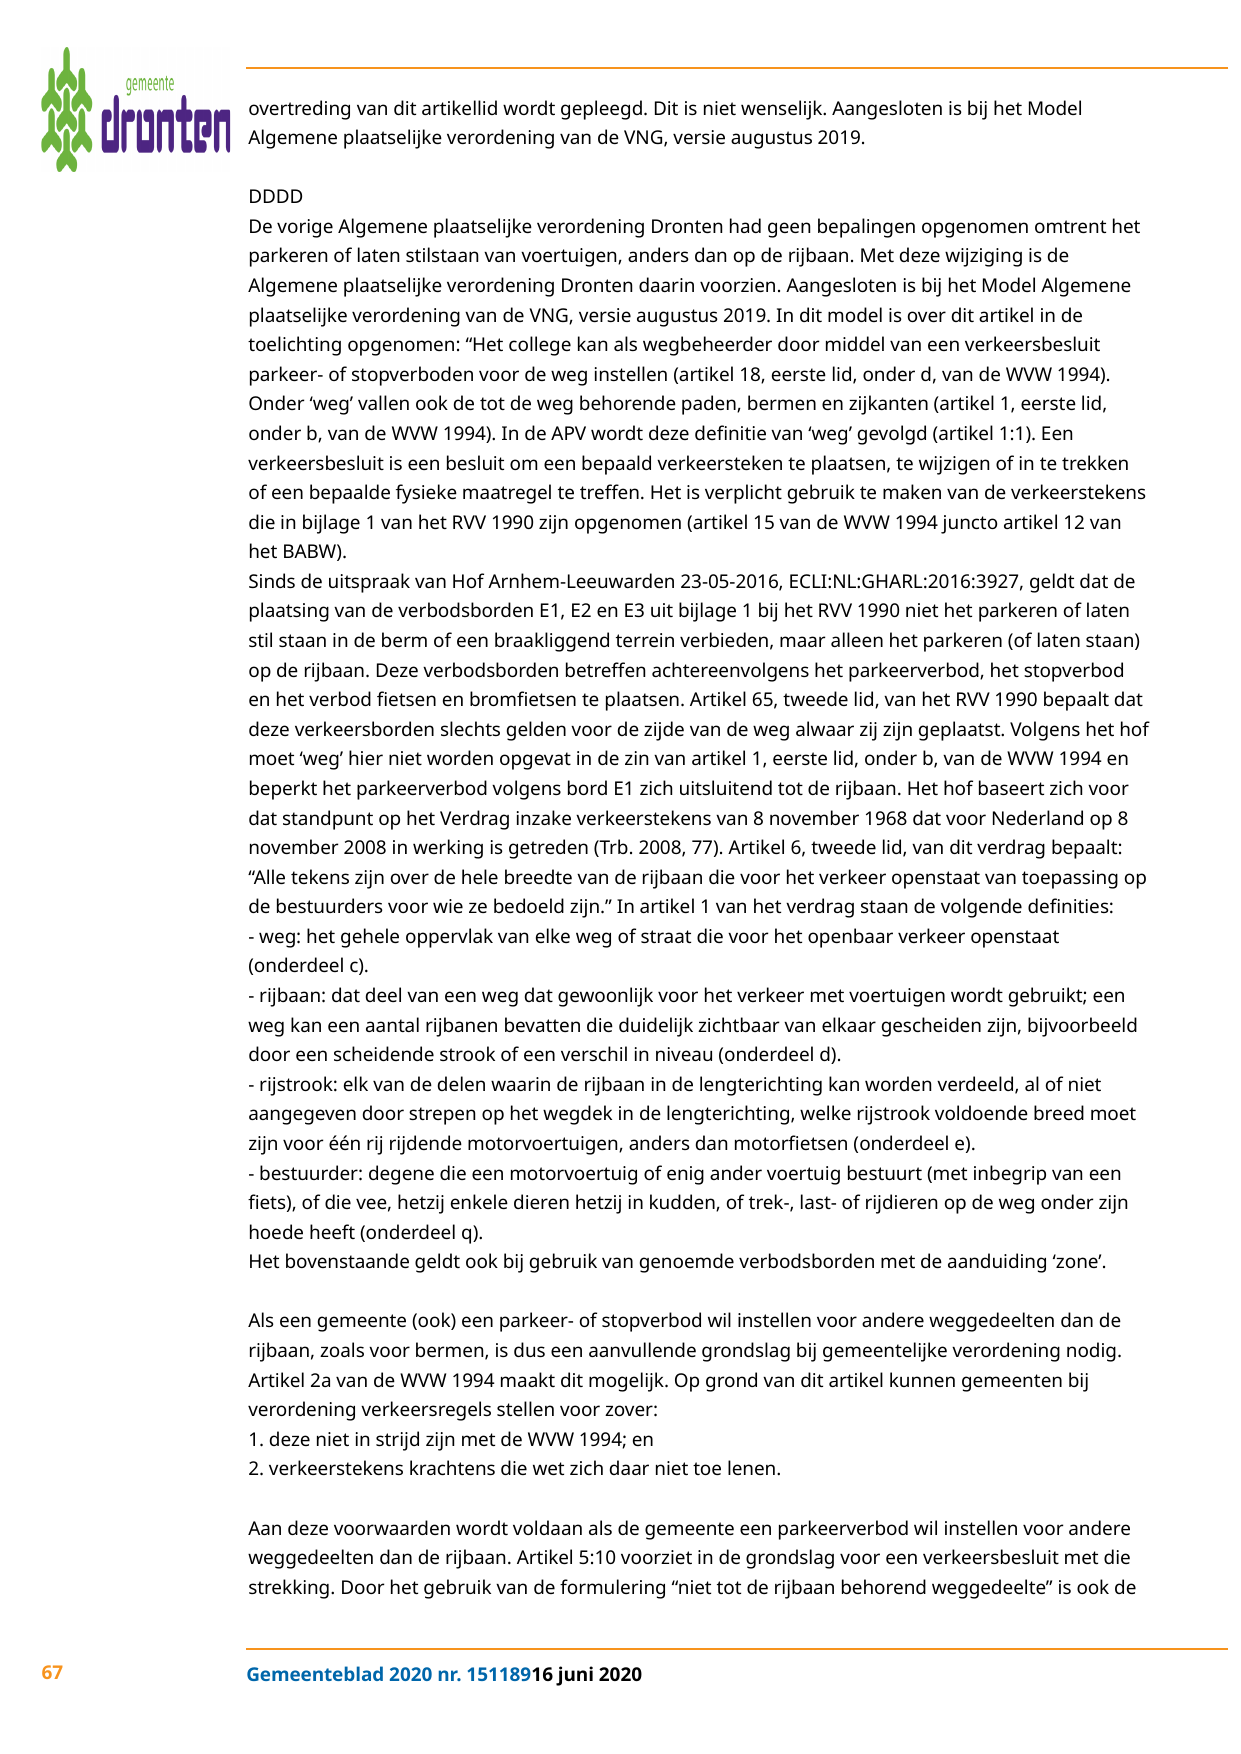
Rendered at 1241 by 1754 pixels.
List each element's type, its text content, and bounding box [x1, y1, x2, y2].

text Sinds de uitspraak van Hof Arnhem-Leeuwarden 23-05-2016, ECLI:NL:GHARL:2016:3927, geldt dat de plaatsing van de verbodsborden E1, E2 en E3 uit bijlage 1 bij het RVV 1990 niet het parkeren of laten stil staan in de berm of een braakliggend terrein verbieden, maar alleen het parkeren (of laten staan) op de rijbaan. Deze verbodsborden betreffen achtereenvolgens het parkeerverbod, het stopverbod en het verbod fietsen en bromfietsen te plaatsen. Artikel 65, tweede lid, van het RVV 1990 bepaalt dat deze verkeersborden slechts gelden voor de zijde van de weg alwaar zij zijn geplaatst. Volgens het hof moet ‘weg’ hier niet worden opgevat in de zin van artikel 1, eerste lid, onder b, van de WVW 1994 en beperkt het parkeerverbod volgens bord E1 zich uitsluitend tot de rijbaan. Het hof baseert zich voor dat standpunt op het Verdrag inzake verkeerstekens van 8 november 1968 dat voor Nederland op 8 november 2008 in werking is getreden (Trb. 2008, 77). Artikel 6, tweede lid, van dit verdrag bepaalt: “Alle tekens zijn over de hele breedte van de rijbaan die voor het verkeer openstaat van toepassing op de bestuurders voor wie ze bedoeld zijn.” In artikel 1 van het verdrag staan de volgende definities: [248, 568, 1152, 919]
text - rijstrook: elk van de delen waarin de rijbaan in de lengterichting kan worden verdeeld, al of niet aangegeven door strepen op het wegdek in de lengterichting, welke rijstrook voldoende breed moet zijn voor één rij rijdende motorvoertuigen, anders dan motorfietsen (onderdeel e). [248, 1071, 1152, 1156]
text Aan deze voorwaarden wordt voldaan als de gemeente een parkeerverbod wil instellen voor andere weggedeelten dan de rijbaan. Artikel 5:10 voorziet in de grondslag voor een verkeersbesluit met die strekking. Door het gebruik van de formulering “niet tot de rijbaan behorend weggedeelte” is ook de [248, 1515, 1152, 1600]
text Als een gemeente (ook) een parkeer- of stopverbod wil instellen voor andere weggedeelten dan de rijbaan, zoals voor bermen, is dus een aanvullende grondslag bij gemeentelijke verordening nodig. Artikel 2a van de WVW 1994 maakt dit mogelijk. Op grond van dit artikel kunnen gemeenten bij verordening verkeersregels stellen voor zover: [248, 1308, 1152, 1422]
text Het bovenstaande geldt ook bij gebruik van genoemde verbodsborden met de aanduiding ‘zone’. [248, 1248, 1152, 1274]
text - weg: het gehele oppervlak van elke weg of straat die voor het openbaar verkeer openstaat (onderdeel c). [248, 923, 1152, 978]
text - bestuurder: degene die een motorvoertuig of enig ander voertuig bestuurt (met inbegrip van een fiets), of die vee, hetzij enkele dieren hetzij in kudden, of trek-, last- of rijdieren op de weg onder zijn hoede heeft (onderdeel q). [248, 1160, 1152, 1245]
picture [41, 47, 231, 172]
text 1. deze niet in strijd zijn met de WVW 1994; en [248, 1426, 1152, 1452]
text - rijbaan: dat deel van een weg dat gewoonlijk voor het verkeer met voertuigen wordt gebruikt; een weg kan een aantal rijbanen bevatten die duidelijk zichtbaar van elkaar gescheiden zijn, bijvoorbeeld door een scheidende strook of een verschil in niveau (onderdeel d). [248, 982, 1152, 1067]
text 2. verkeerstekens krachtens die wet zich daar niet toe lenen. [248, 1456, 1152, 1481]
text DDDD [248, 183, 1152, 209]
text overtreding van dit artikellid wordt gepleegd. Dit is niet wenselijk. Aangesloten is bij het Model Algemene plaatselijke verordening van de VNG, versie augustus 2019. [248, 95, 1152, 150]
text De vorige Algemene plaatselijke verordening Dronten had geen bepalingen opgenomen omtrent het parkeren of laten stilstaan van voertuigen, anders dan op de rijbaan. Met deze wijziging is de Algemene plaatselijke verordening Dronten daarin voorzien. Aangesloten is bij het Model Algemene plaatselijke verordening van de VNG, versie augustus 2019. In dit model is over dit artikel in de toelichting opgenomen: “Het college kan als wegbeheerder door middel van een verkeersbesluit parkeer- of stopverboden voor de weg instellen (artikel 18, eerste lid, onder d, van de WVW 1994). Onder ‘weg’ vallen ook de tot de weg behorende paden, bermen en zijkanten (artikel 1, eerste lid, onder b, van de WVW 1994). In de APV wordt deze definitie van ‘weg’ gevolgd (artikel 1:1). Een verkeersbesluit is een besluit om een bepaald verkeersteken te plaatsen, te wijzigen of in te trekken of een bepaalde fysieke maatregel te treffen. Het is verplicht gebruik te maken van de verkeerstekens die in bijlage 1 van het RVV 1990 zijn opgenomen (artikel 15 van de WVW 1994 juncto artikel 12 van het BABW). [248, 213, 1152, 564]
